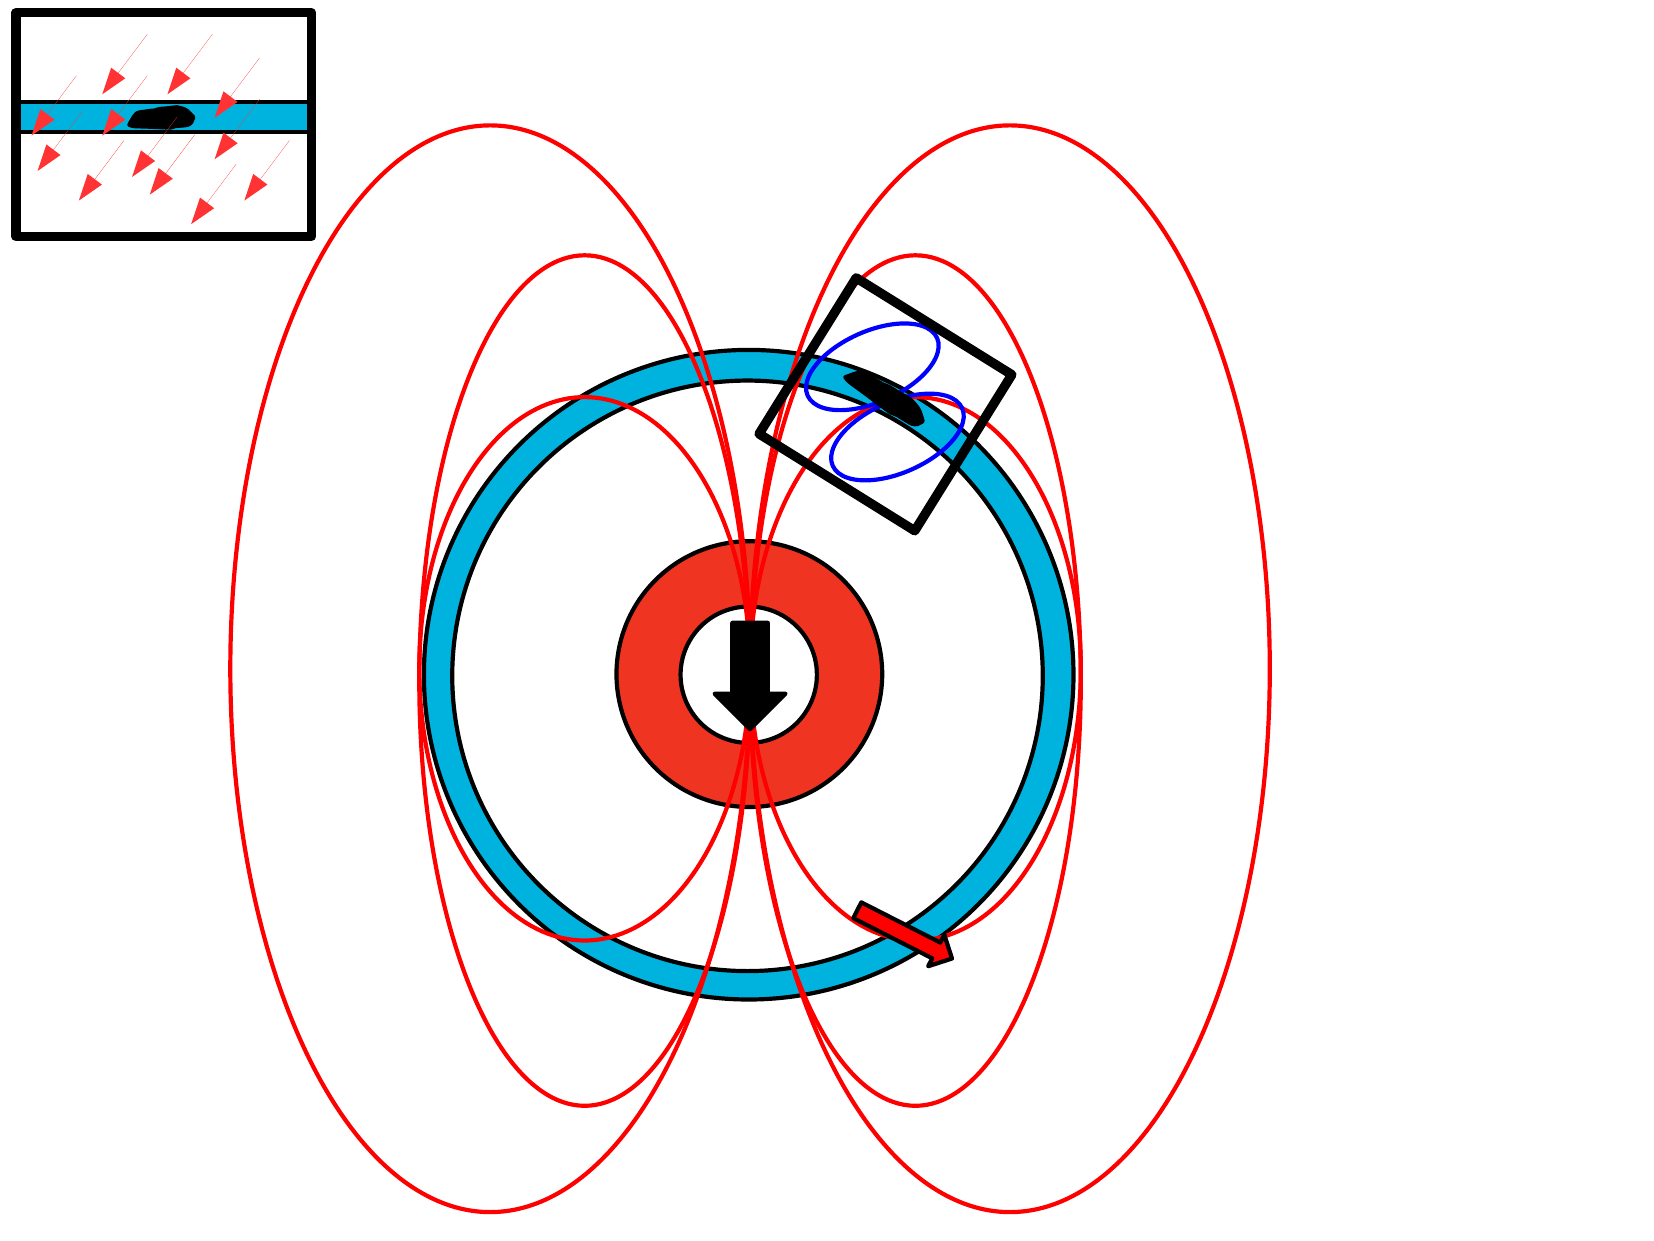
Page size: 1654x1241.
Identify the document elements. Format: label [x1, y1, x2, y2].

text_box [423, 400, 1074, 995]
text_box [21, 101, 56, 133]
text_box [585, 355, 741, 566]
text_box [843, 430, 968, 523]
text_box [782, 356, 857, 458]
text_box [236, 101, 307, 133]
text_box [694, 353, 716, 411]
text_box [704, 349, 795, 585]
text_box [562, 759, 744, 995]
text_box [108, 101, 257, 133]
text_box [813, 429, 842, 476]
text_box [701, 762, 799, 1000]
text_box [785, 397, 789, 408]
text_box [37, 101, 127, 133]
text_box [759, 453, 801, 566]
text_box [767, 416, 777, 435]
text_box [809, 359, 958, 478]
